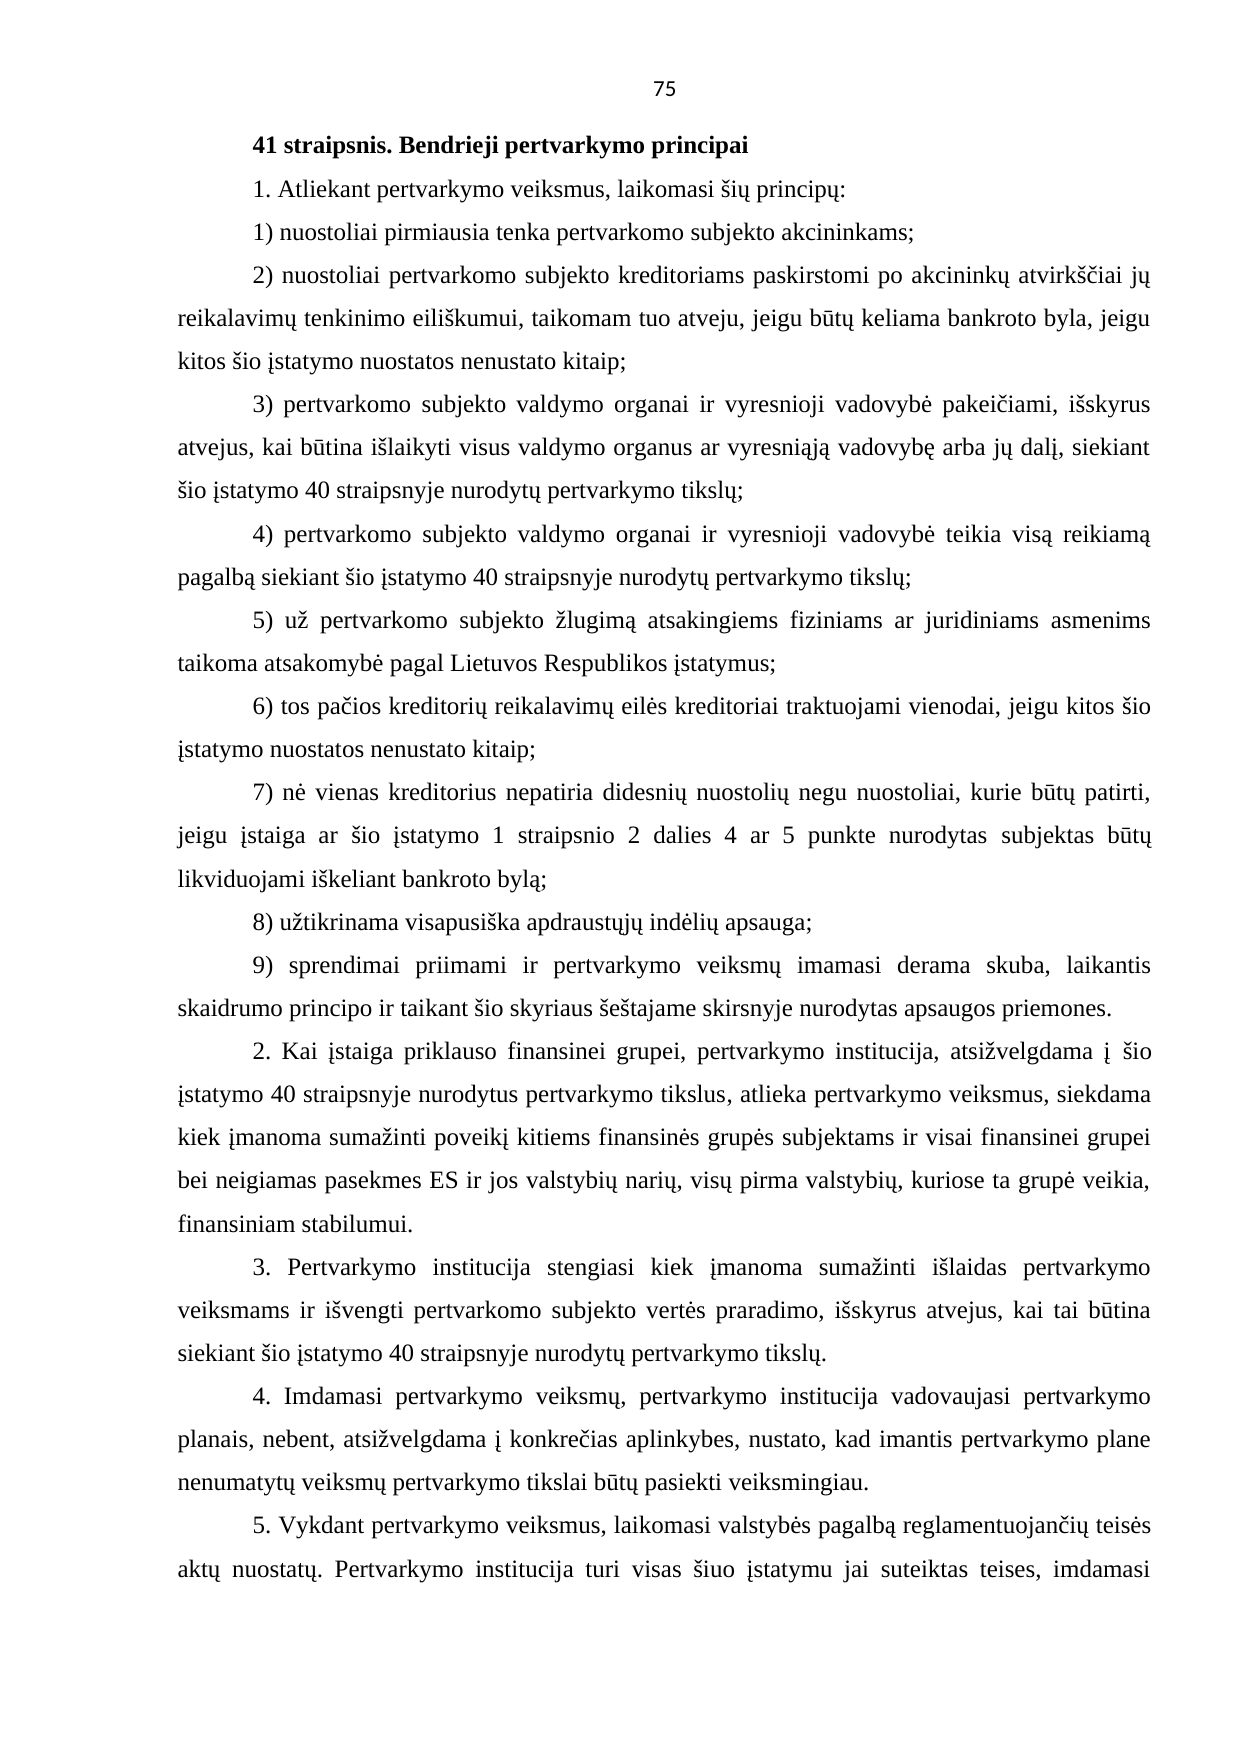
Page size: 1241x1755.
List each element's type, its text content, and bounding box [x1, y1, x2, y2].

text 9) sprendimai priimami ir pertvarkymo veiksmų imamasi derama skuba, laikantis skaidrumo principo ir taikant šio skyriaus šeštajame skirsnyje nurodytas apsaugos priemones. [177, 950, 1152, 1022]
text 5) už pertvarkomo subjekto žlugimą atsakingiems fiziniams ar juridiniams asmenims taikoma atsakomybė pagal Lietuvos Respublikos įstatymus; [177, 605, 1152, 677]
text 4) pertvarkomo subjekto valdymo organai ir vyresnioji vadovybė teikia visą reikiamą pagalbą siekiant šio įstatymo 40 straipsnyje nurodytų pertvarkymo tikslų; [177, 519, 1152, 591]
text 6) tos pačios kreditorių reikalavimų eilės kreditoriai traktuojami vienodai, jeigu kitos šio įstatymo nuostatos nenustato kitaip; [177, 691, 1152, 763]
text 2) nuostoliai pertvarkomo subjekto kreditoriams paskirstomi po akcininkų atvirkščiai jų reikalavimų tenkinimo eiliškumui, taikomam tuo atveju, jeigu būtų keliama bankroto byla, jeigu kitos šio įstatymo nuostatos nenustato kitaip; [177, 260, 1152, 375]
text 5. Vykdant pertvarkymo veiksmus, laikomasi valstybės pagalbą reglamentuojančių teisės aktų nuostatų. Pertvarkymo institucija turi visas šiuo įstatymu jai suteiktas teises, imdamasi [177, 1511, 1152, 1582]
text 8) užtikrinama visapusiška apdraustųjų indėlių apsauga; [177, 907, 1152, 936]
text 1) nuostoliai pirmiausia tenka pertvarkomo subjekto akcininkams; [177, 217, 1152, 246]
text 2. Kai įstaiga priklauso finansinei grupei, pertvarkymo institucija, atsižvelgdama į šio įstatymo 40 straipsnyje nurodytus pertvarkymo tikslus, atlieka pertvarkymo veiksmus, siekdama kiek įmanoma sumažinti poveikį kitiems finansinės grupės subjektams ir visai finansinei grupei bei neigiamas pasekmes ES ir jos valstybių narių, visų pirma valstybių, kuriose ta grupė veikia, finansiniam stabilumui. [177, 1036, 1152, 1237]
text 3) pertvarkomo subjekto valdymo organai ir vyresnioji vadovybė pakeičiami, išskyrus atvejus, kai būtina išlaikyti visus valdymo organus ar vyresniąją vadovybę arba jų dalį, siekiant šio įstatymo 40 straipsnyje nurodytų pertvarkymo tikslų; [177, 389, 1152, 504]
text 41 straipsnis. Bendrieji pertvarkymo principai [177, 131, 1152, 159]
text 7) nė vienas kreditorius nepatiria didesnių nuostolių negu nuostoliai, kurie būtų patirti, jeigu įstaiga ar šio įstatymo 1 straipsnio 2 dalies 4 ar 5 punkte nurodytas subjektas būtų likviduojami iškeliant bankroto bylą; [177, 777, 1152, 892]
text 1. Atliekant pertvarkymo veiksmus, laikomasi šių principų: [177, 174, 1152, 202]
text 4. Imdamasi pertvarkymo veiksmų, pertvarkymo institucija vadovaujasi pertvarkymo planais, nebent, atsižvelgdama į konkrečias aplinkybes, nustato, kad imantis pertvarkymo plane nenumatytų veiksmų pertvarkymo tikslai būtų pasiekti veiksmingiau. [177, 1381, 1152, 1496]
text 3. Pertvarkymo institucija stengiasi kiek įmanoma sumažinti išlaidas pertvarkymo veiksmams ir išvengti pertvarkomo subjekto vertės praradimo, išskyrus atvejus, kai tai būtina siekiant šio įstatymo 40 straipsnyje nurodytų pertvarkymo tikslų. [177, 1252, 1152, 1367]
